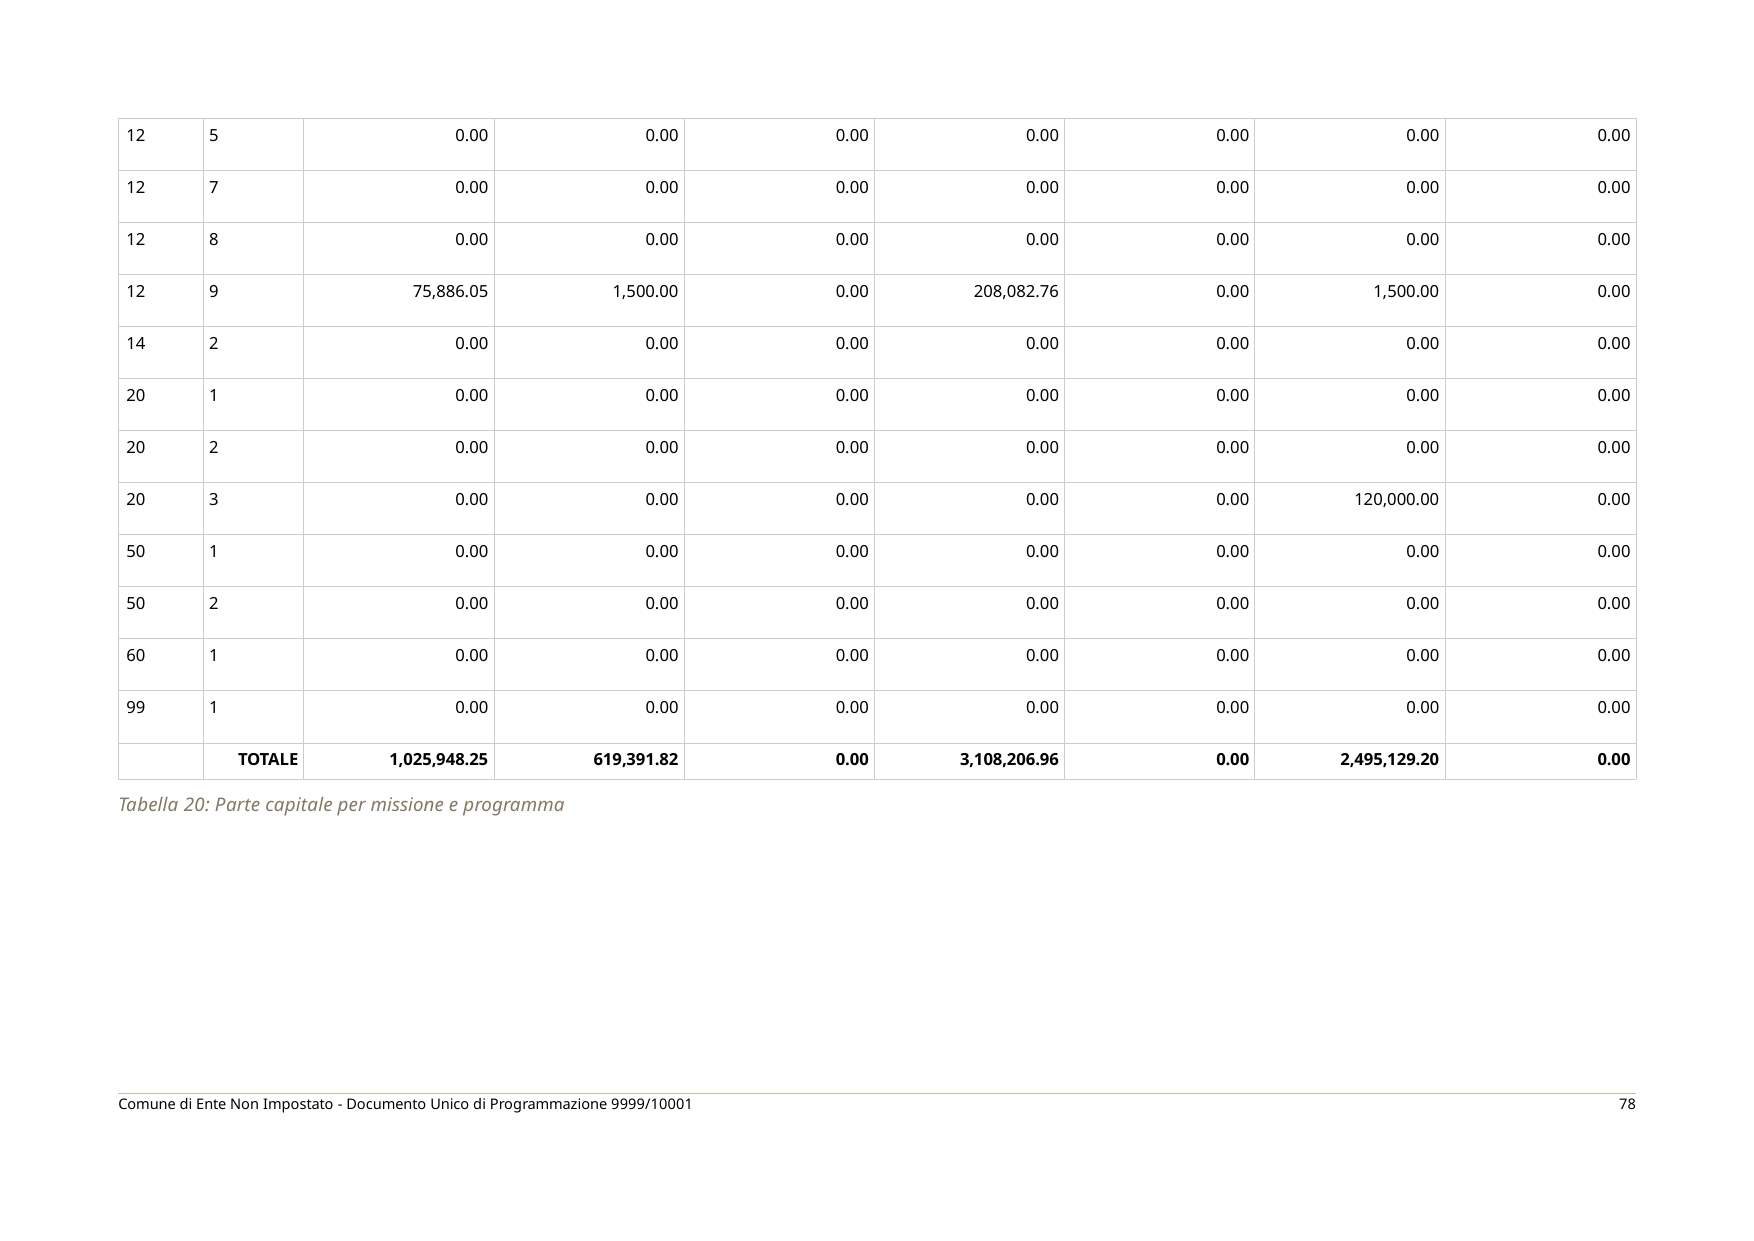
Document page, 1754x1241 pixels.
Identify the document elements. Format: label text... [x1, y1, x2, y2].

table_cell 0,00 [685, 379, 874, 430]
table_cell 50 [120, 587, 203, 638]
table_cell 20 [120, 483, 203, 534]
table_cell 0,00 [304, 431, 494, 482]
table_cell 1.025.948,25 [304, 744, 494, 779]
table_cell 0,00 [1255, 639, 1445, 690]
table_cell 0,00 [1446, 744, 1636, 779]
table_cell 0,00 [1065, 327, 1254, 378]
table_cell 0,00 [495, 639, 684, 690]
table_cell 0,00 [495, 587, 684, 638]
table_cell 0,00 [875, 119, 1064, 170]
table_cell 75.886,05 [304, 275, 494, 326]
table_cell 12 [120, 223, 203, 274]
table_cell 0,00 [685, 223, 874, 274]
table_cell 0,00 [685, 327, 874, 378]
table_cell 0,00 [875, 535, 1064, 586]
table_cell 0,00 [875, 587, 1064, 638]
table_cell 0,00 [1446, 223, 1636, 274]
table_cell 0,00 [685, 431, 874, 482]
table_cell 0,00 [685, 171, 874, 222]
table_cell 0,00 [875, 223, 1064, 274]
table_cell 0,00 [1065, 587, 1254, 638]
table_cell 619.391,82 [495, 744, 684, 779]
table_cell 0,00 [875, 691, 1064, 742]
table_cell 0,00 [304, 119, 494, 170]
table_cell 0,00 [1446, 535, 1636, 586]
table_cell 0,00 [304, 483, 494, 534]
table_cell 1 [204, 691, 303, 742]
table_cell 0,00 [1065, 535, 1254, 586]
table_cell 60 [120, 639, 203, 690]
table_cell 0,00 [1255, 691, 1445, 742]
table_cell 0,00 [1065, 171, 1254, 222]
table_cell 1 [204, 535, 303, 586]
table_cell 0,00 [495, 535, 684, 586]
table_cell 1 [204, 639, 303, 690]
table_cell 3.108.206,96 [875, 744, 1064, 779]
table_cell 0,00 [304, 639, 494, 690]
table_cell 0,00 [1065, 119, 1254, 170]
table_cell 0,00 [495, 327, 684, 378]
table_cell 0,00 [875, 327, 1064, 378]
table_cell 0,00 [685, 744, 874, 779]
table_cell 0,00 [875, 379, 1064, 430]
table_cell 0,00 [1255, 327, 1445, 378]
table_cell 0,00 [1255, 171, 1445, 222]
table_cell 0,00 [685, 483, 874, 534]
table_cell 2.495.129,20 [1255, 744, 1445, 779]
table_cell 2 [204, 327, 303, 378]
table_cell 0,00 [304, 327, 494, 378]
table_cell 8 [204, 223, 303, 274]
table_cell 2 [204, 431, 303, 482]
table_cell 0,00 [1446, 639, 1636, 690]
table_cell 0,00 [495, 223, 684, 274]
table_cell 0,00 [1446, 587, 1636, 638]
table_cell 0,00 [495, 431, 684, 482]
table_cell 0,00 [685, 587, 874, 638]
table_cell 12 [120, 275, 203, 326]
table_cell 0,00 [1065, 275, 1254, 326]
table_cell 0,00 [304, 535, 494, 586]
text Tabella 20: Parte capitale per missione e programma [118, 791, 1636, 817]
table_cell 0,00 [1446, 691, 1636, 742]
table_cell 0,00 [304, 223, 494, 274]
table_cell 0,00 [875, 639, 1064, 690]
table_cell [120, 744, 203, 779]
table_cell 0,00 [1065, 744, 1254, 779]
table_cell 208.082,76 [875, 275, 1064, 326]
table_cell 0,00 [495, 119, 684, 170]
table_cell 0,00 [1255, 223, 1445, 274]
table_cell 0,00 [1065, 431, 1254, 482]
table_cell 3 [204, 483, 303, 534]
table_cell 0,00 [1446, 171, 1636, 222]
table_cell 0,00 [495, 379, 684, 430]
table_cell 99 [120, 691, 203, 742]
table_cell 1 [204, 379, 303, 430]
table_cell 20 [120, 431, 203, 482]
table_cell 0,00 [875, 483, 1064, 534]
table_cell 0,00 [495, 171, 684, 222]
table_cell 1.500,00 [495, 275, 684, 326]
table_cell 12 [120, 119, 203, 170]
table_cell 1.500,00 [1255, 275, 1445, 326]
table_cell 0,00 [495, 483, 684, 534]
table_cell 0,00 [304, 171, 494, 222]
table_cell 50 [120, 535, 203, 586]
table_cell 0,00 [1255, 379, 1445, 430]
table_cell 0,00 [1446, 119, 1636, 170]
table_cell 0,00 [1446, 327, 1636, 378]
table_cell TOTALE [204, 744, 303, 779]
table_cell 0,00 [1065, 691, 1254, 742]
table_cell 0,00 [304, 379, 494, 430]
table_cell 0,00 [304, 587, 494, 638]
table_cell 12 [120, 171, 203, 222]
table_cell 0,00 [1065, 223, 1254, 274]
table_cell 0,00 [685, 119, 874, 170]
table_cell 7 [204, 171, 303, 222]
table_cell 0,00 [685, 691, 874, 742]
table_cell 0,00 [1065, 379, 1254, 430]
table_cell 0,00 [1446, 275, 1636, 326]
table_cell 0,00 [1446, 379, 1636, 430]
table_cell 14 [120, 327, 203, 378]
table_cell 0,00 [495, 691, 684, 742]
table_cell 20 [120, 379, 203, 430]
table_cell 0,00 [1255, 587, 1445, 638]
table_cell 2 [204, 587, 303, 638]
table_cell 0,00 [685, 275, 874, 326]
table_cell 0,00 [1446, 483, 1636, 534]
table_cell 0,00 [875, 431, 1064, 482]
table_cell 0,00 [1065, 483, 1254, 534]
table_cell 0,00 [1446, 431, 1636, 482]
table_cell 0,00 [1255, 431, 1445, 482]
table_cell 0,00 [1255, 535, 1445, 586]
table_cell 9 [204, 275, 303, 326]
table_cell 0,00 [875, 171, 1064, 222]
table_cell 0,00 [685, 639, 874, 690]
table_cell 0,00 [304, 691, 494, 742]
table_cell 0,00 [1255, 119, 1445, 170]
table_cell 120.000,00 [1255, 483, 1445, 534]
table_cell 5 [204, 119, 303, 170]
table_cell 0,00 [685, 535, 874, 586]
table_cell 0,00 [1065, 639, 1254, 690]
